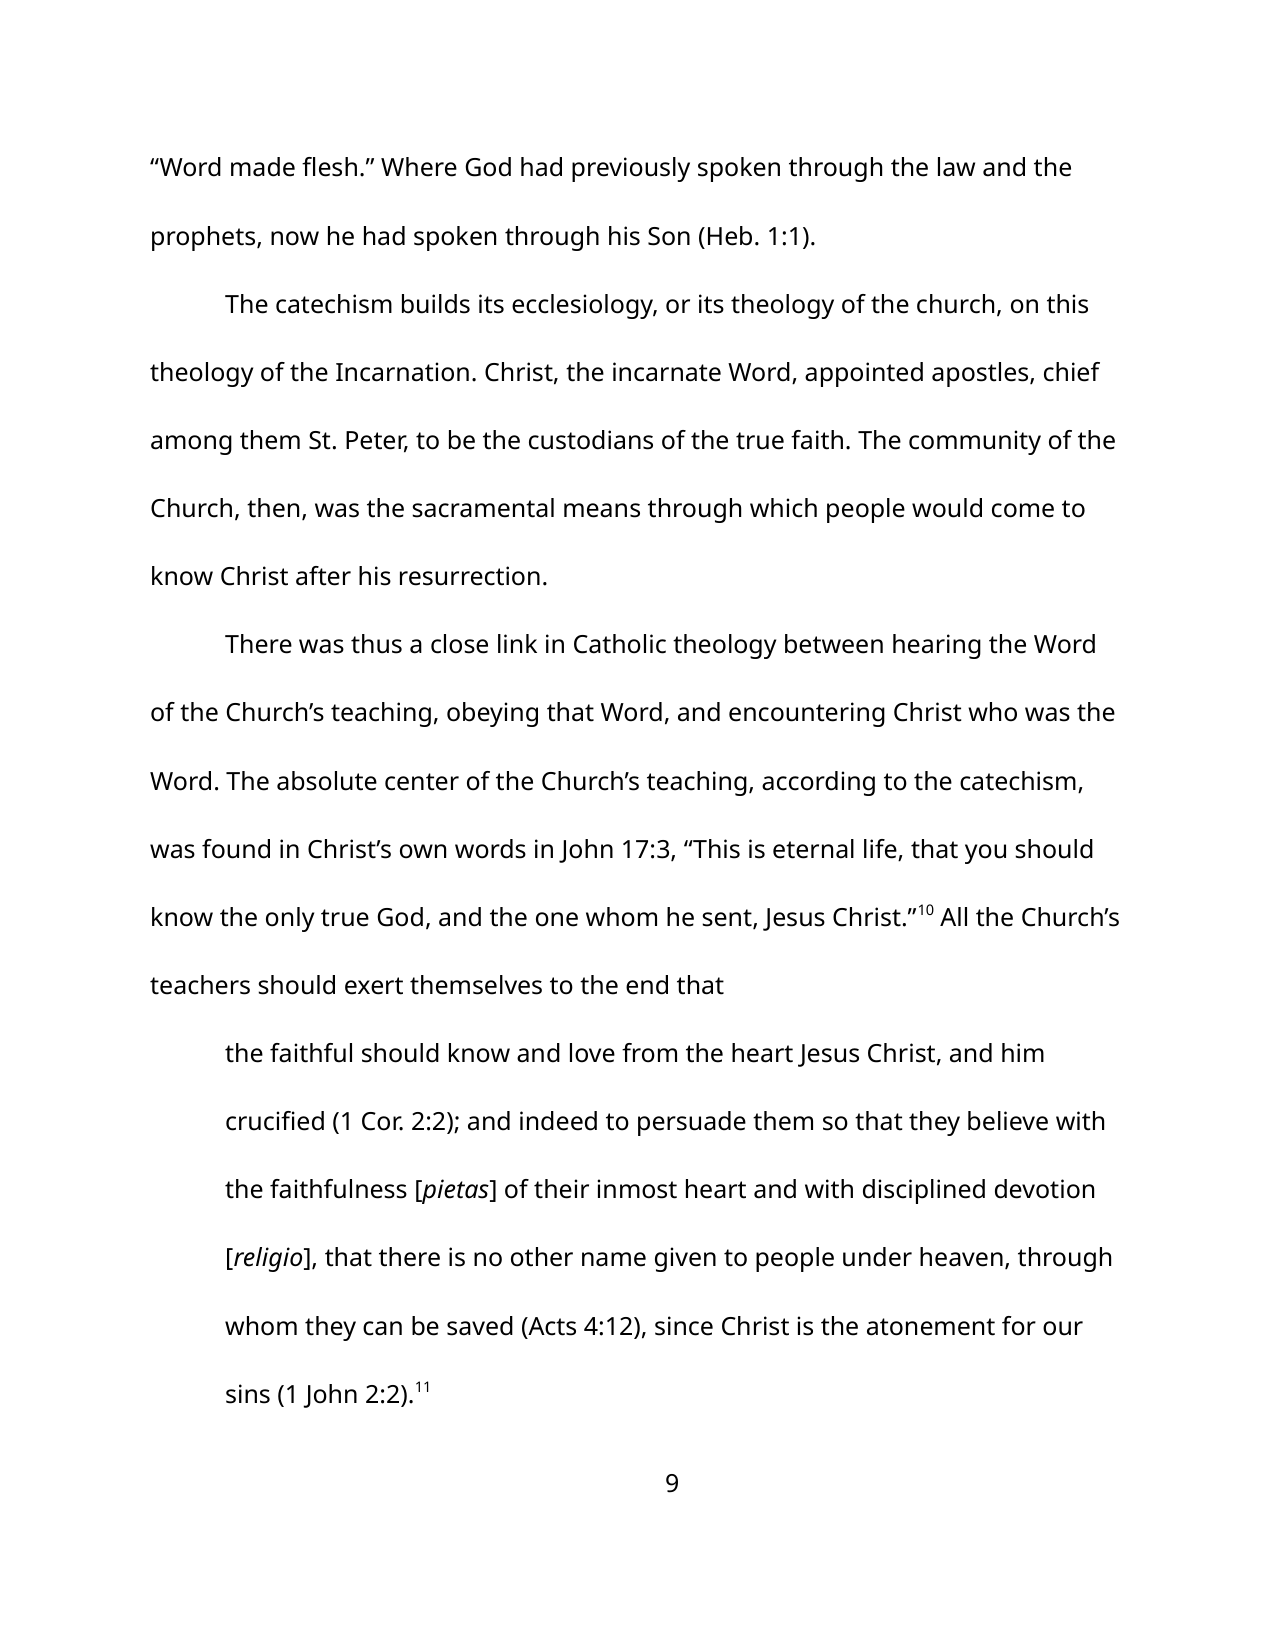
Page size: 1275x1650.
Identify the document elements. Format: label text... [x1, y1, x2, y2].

text the faithful should know and love from the heart Jesus Christ, and him crucified (1 Cor. 2:2); and indeed to persuade them so that they believe with the faithfulness [pietas] of their inmost heart and with disciplined devotion [religio], that there is no other name given to people under heaven, through whom they can be saved (Acts 4:12), since Christ is the atonement for our sins (1 John 2:2). [225, 1036, 1125, 1410]
text “Word made flesh.” Where God had previously spoken through the law and the prophets, now he had spoken through his Son (Heb. 1:1). [150, 150, 1125, 252]
text There was thus a close link in Catholic theology between hearing the Word of the Church’s teaching, obeying that Word, and encountering Christ who was the Word. The absolute center of the Church’s teaching, according to the catechism, was found in Christ’s own words in John 17:3, “This is eternal life, that you should know the only true God, and the one whom he sent, Jesus Christ.” All the Church’s teachers should exert themselves to the end that [150, 627, 1125, 1002]
text The catechism builds its ecclesiology, or its theology of the church, on this theology of the Incarnation. Christ, the incarnate Word, appointed apostles, chief among them St. Peter, to be the custodians of the true faith. The community of the Church, then, was the sacramental means through which people would come to know Christ after his resurrection. [150, 286, 1125, 593]
